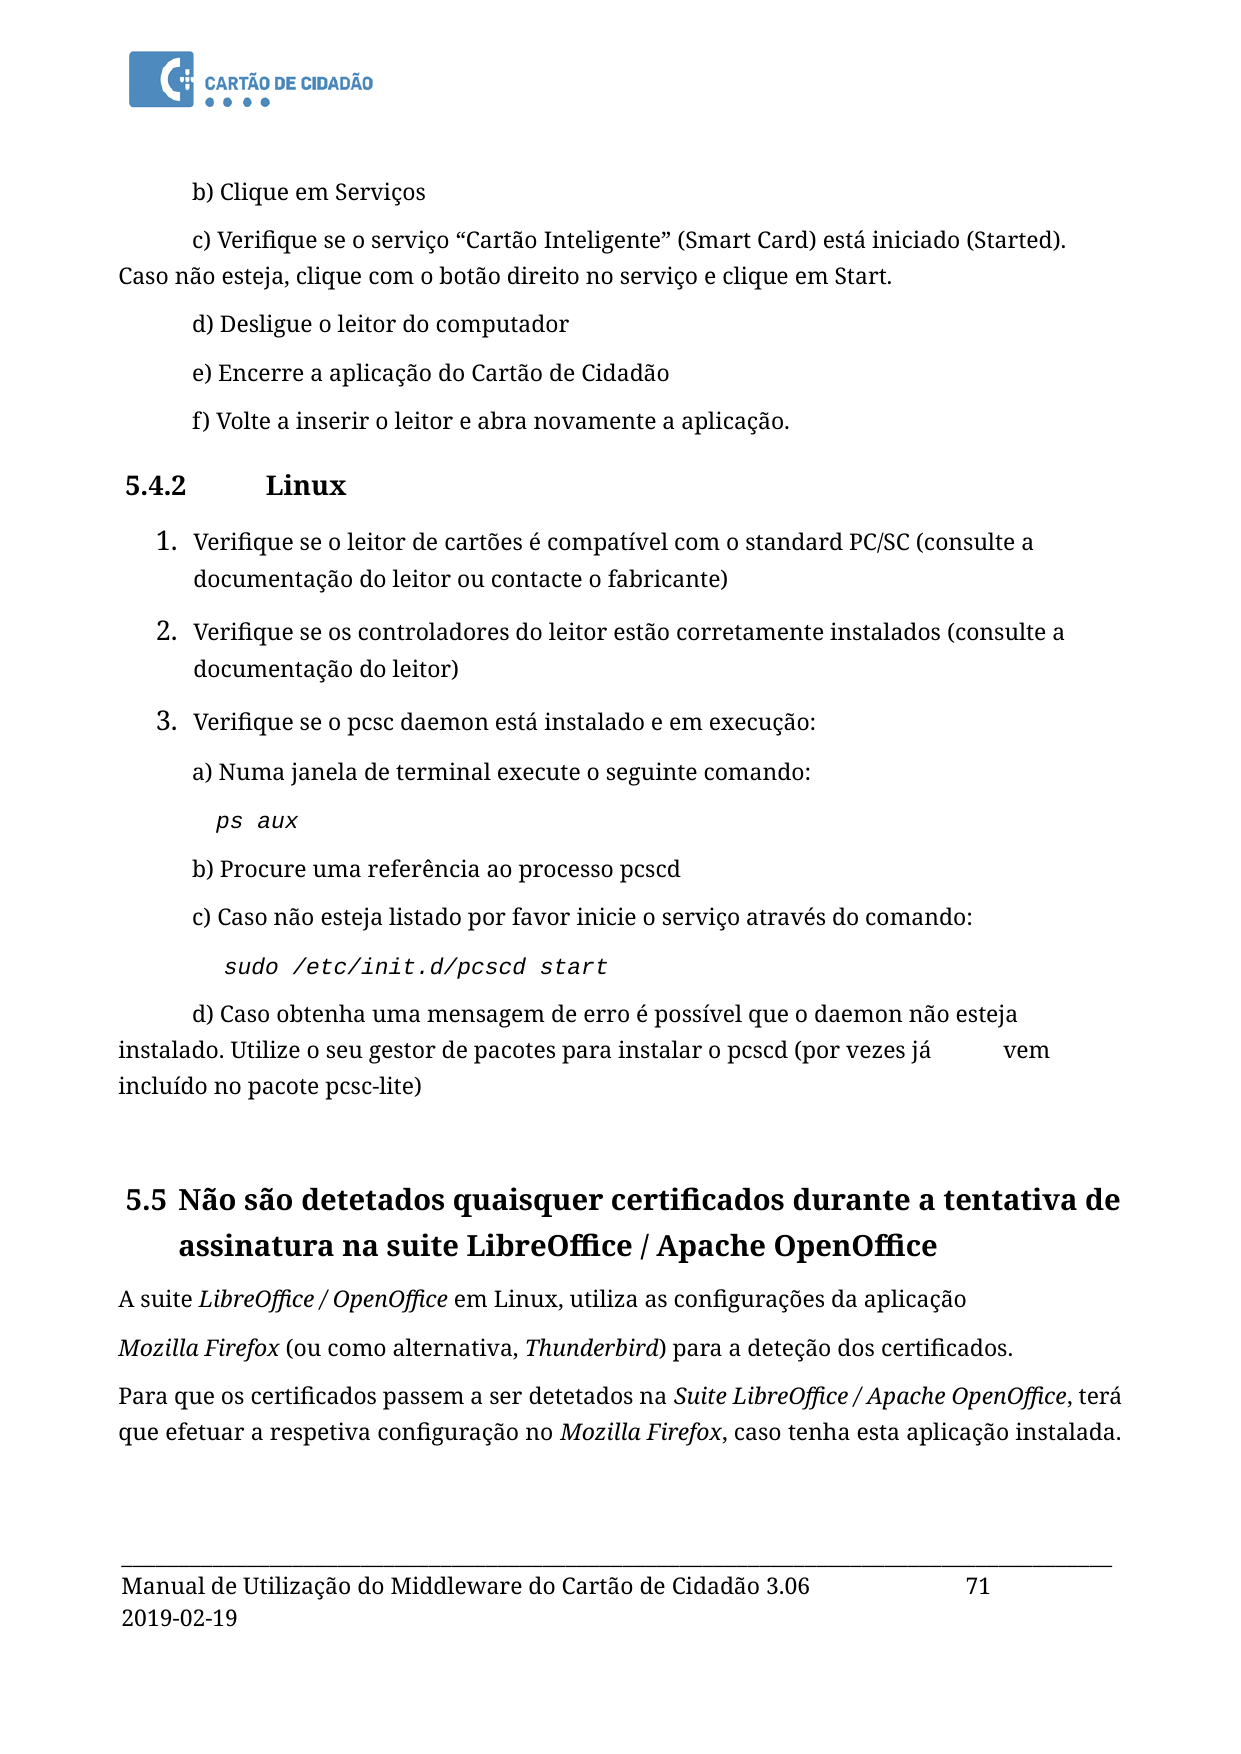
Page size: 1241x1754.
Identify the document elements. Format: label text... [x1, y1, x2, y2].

list Verifique se o pcsc daemon está instalado e em execução: [156, 701, 1122, 738]
list Verifique se o leitor de cartões é compatível com o standard PC/SC (consulte a documentação do leitor ou contacte o fabricante) [156, 521, 1122, 594]
text e) Encerre a aplicação do Cartão de Cidadão [118, 357, 1122, 388]
text ps aux [118, 804, 1122, 836]
text d) Caso obtenha uma mensagem de erro é possível que o daemon não esteja instalado. Utilize o seu gestor de pacotes para instalar o pcscd (por vezes já vem incluído no pacote pcsc-lite) [118, 998, 1122, 1101]
subtitle Não são detetados quaisquer certificados durante a tentativa de assinatura na suite LibreOffice / Apache OpenOffice [118, 1179, 1122, 1265]
text c) Verifique se o serviço “Cartão Inteligente” (Smart Card) está iniciado (Started). Caso não esteja, clique com o botão direito no serviço e clique em Start. [118, 224, 1122, 291]
text b) Clique em Serviços [118, 175, 1122, 207]
text f) Volte a inserir o leitor e abra novamente a aplicação. [118, 405, 1122, 436]
text c) Caso não esteja listado por favor inicie o serviço através do comando: [118, 901, 1122, 932]
text sudo /etc/init.d/pcscd start [118, 950, 1122, 981]
text A suite LibreOffice / OpenOffice em Linux, utiliza as configurações da aplicação [118, 1283, 1122, 1314]
text Para que os certificados passem a ser detetados na Suite LibreOffice / Apache OpenOffice, terá que efetuar a respetiva configuração no Mozilla Firefox, caso tenha esta aplicação instalada. [118, 1380, 1122, 1447]
text Mozilla Firefox (ou como alternativa, Thunderbird) para a deteção dos certificados. [118, 1332, 1122, 1363]
subtitle Linux [118, 466, 1122, 503]
list Verifique se os controladores do leitor estão corretamente instalados (consulte a documentação do leitor) [156, 611, 1122, 684]
text b) Procure uma referência ao processo pcscd [118, 853, 1122, 884]
text d) Desligue o leitor do computador [118, 308, 1122, 339]
picture [127, 45, 420, 115]
text a) Numa janela de terminal execute o seguinte comando: [118, 756, 1122, 787]
